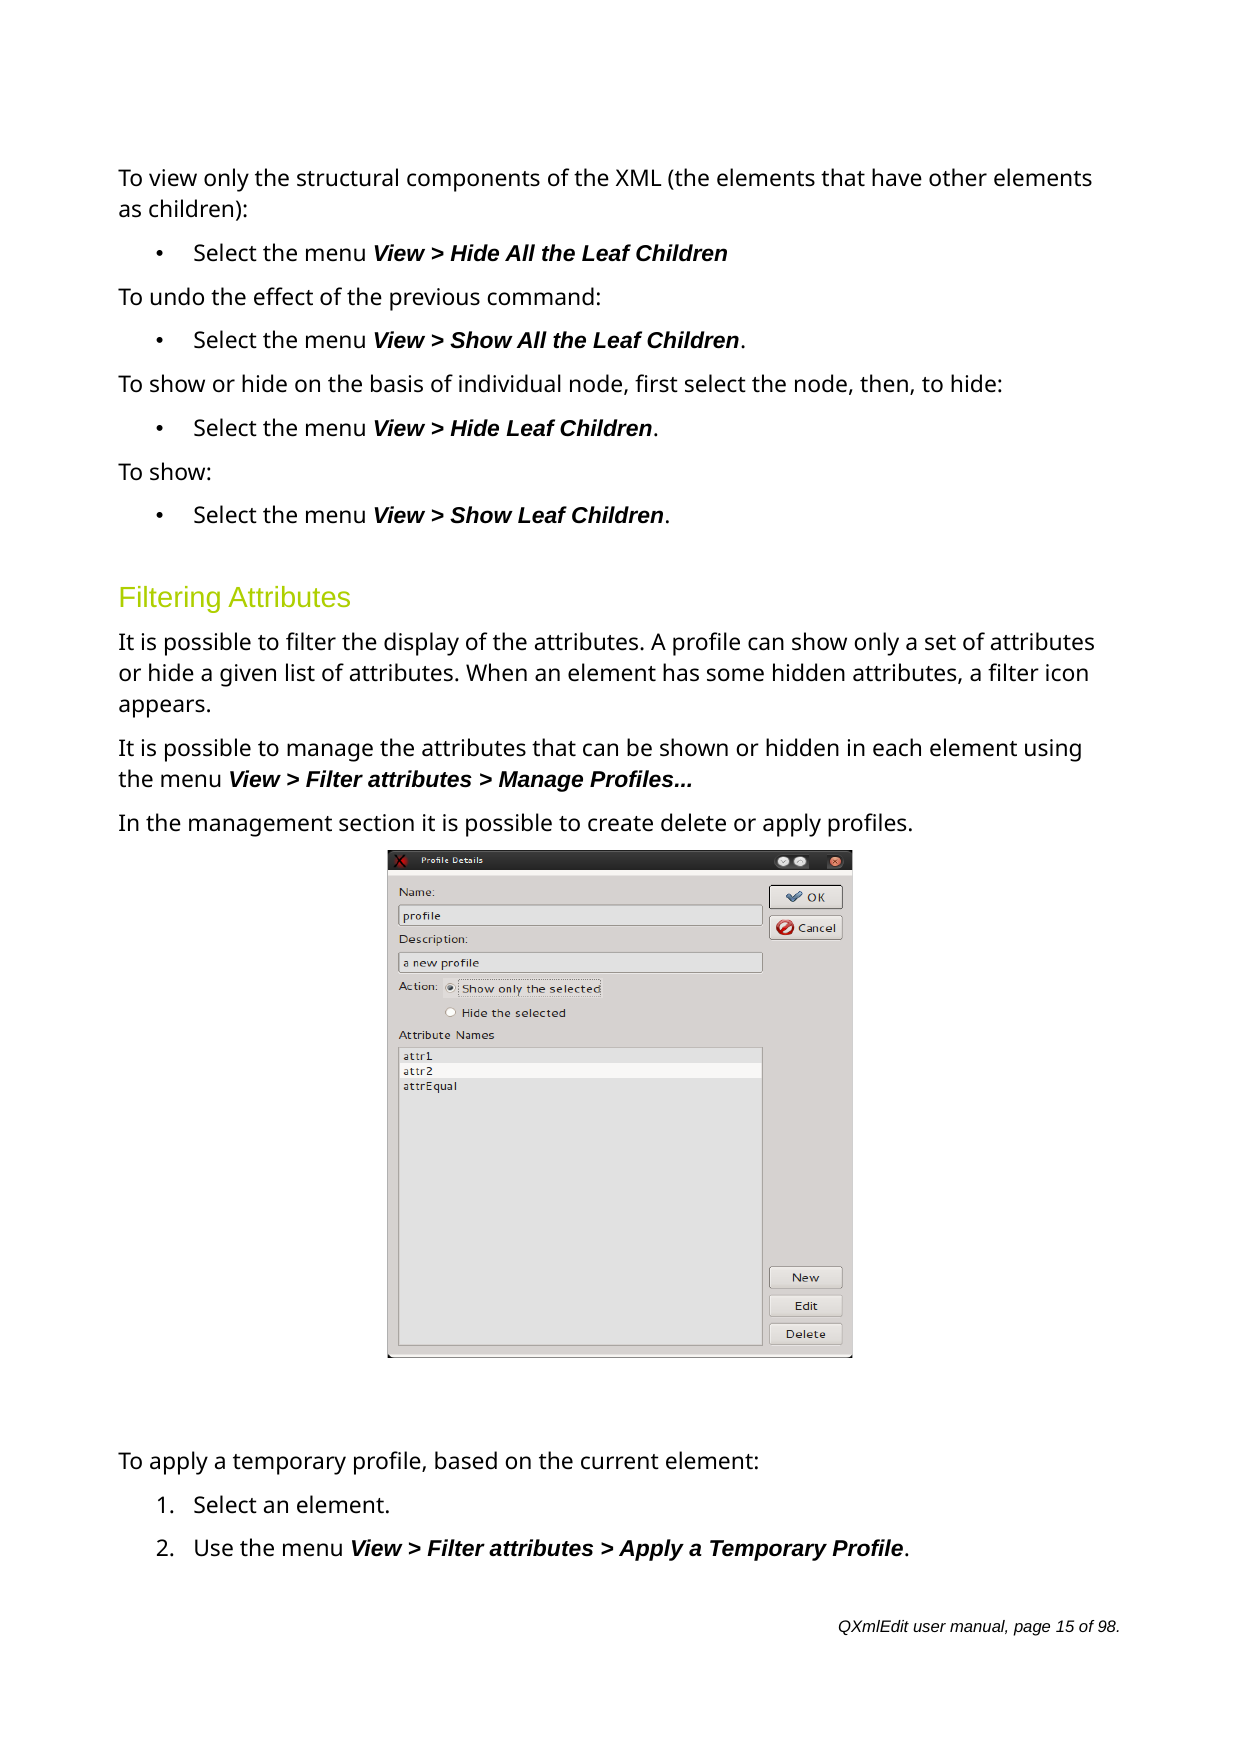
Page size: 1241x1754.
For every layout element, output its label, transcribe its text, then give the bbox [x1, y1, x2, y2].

text To show: [118, 456, 1122, 487]
list Select the menu View > Show Leaf Children. [156, 499, 1122, 531]
text In the management section it is possible to create delete or apply profiles. [118, 807, 1122, 838]
list Select the menu View > Show All the Leaf Children. [156, 324, 1122, 356]
subtitle Filtering Attributes [118, 580, 1122, 613]
text To show or hide on the basis of individual node, first select the node, then, to hide: [118, 368, 1122, 399]
text It is possible to manage the attributes that can be shown or hidden in each element using the menu View > Filter attributes > Manage Profiles... [118, 732, 1122, 794]
text To apply a temporary profile, based on the current element: [118, 1445, 1122, 1476]
list Select an element. [156, 1488, 1122, 1520]
list Use the menu View > Filter attributes > Apply a Temporary Profile. [156, 1532, 1122, 1563]
text To view only the structural components of the XML (the elements that have other elements as children): [118, 162, 1122, 224]
picture [387, 850, 853, 1358]
list Select the menu View > Hide All the Leaf Children [156, 237, 1122, 268]
text It is possible to filter the display of the attributes. A profile can show only a set of attributes or hide a given list of attributes. When an element has some hidden attributes, a filter icon appears. [118, 626, 1122, 719]
text To undo the effect of the previous command: [118, 281, 1122, 312]
list Select the menu View > Hide Leaf Children. [156, 412, 1122, 443]
